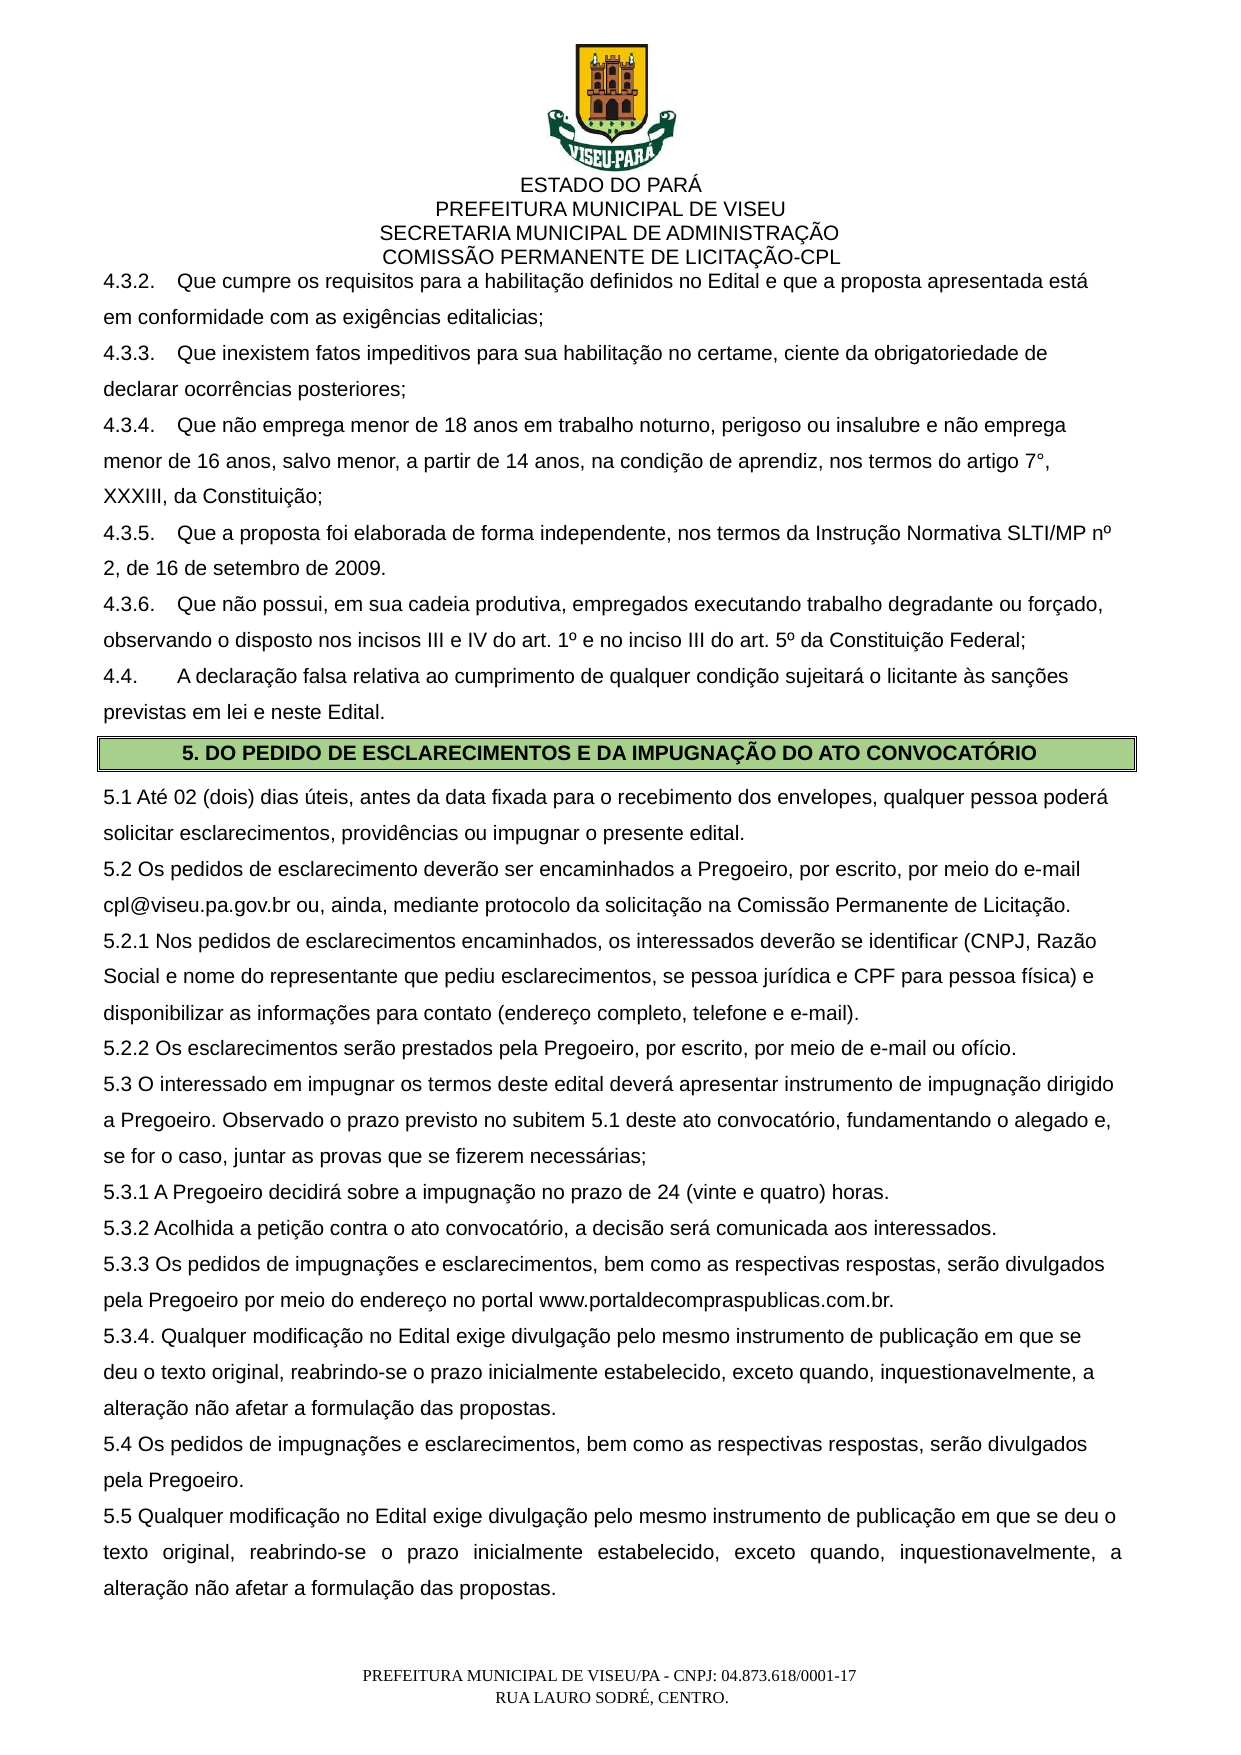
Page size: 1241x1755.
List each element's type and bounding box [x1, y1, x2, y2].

picture [547, 44, 677, 172]
